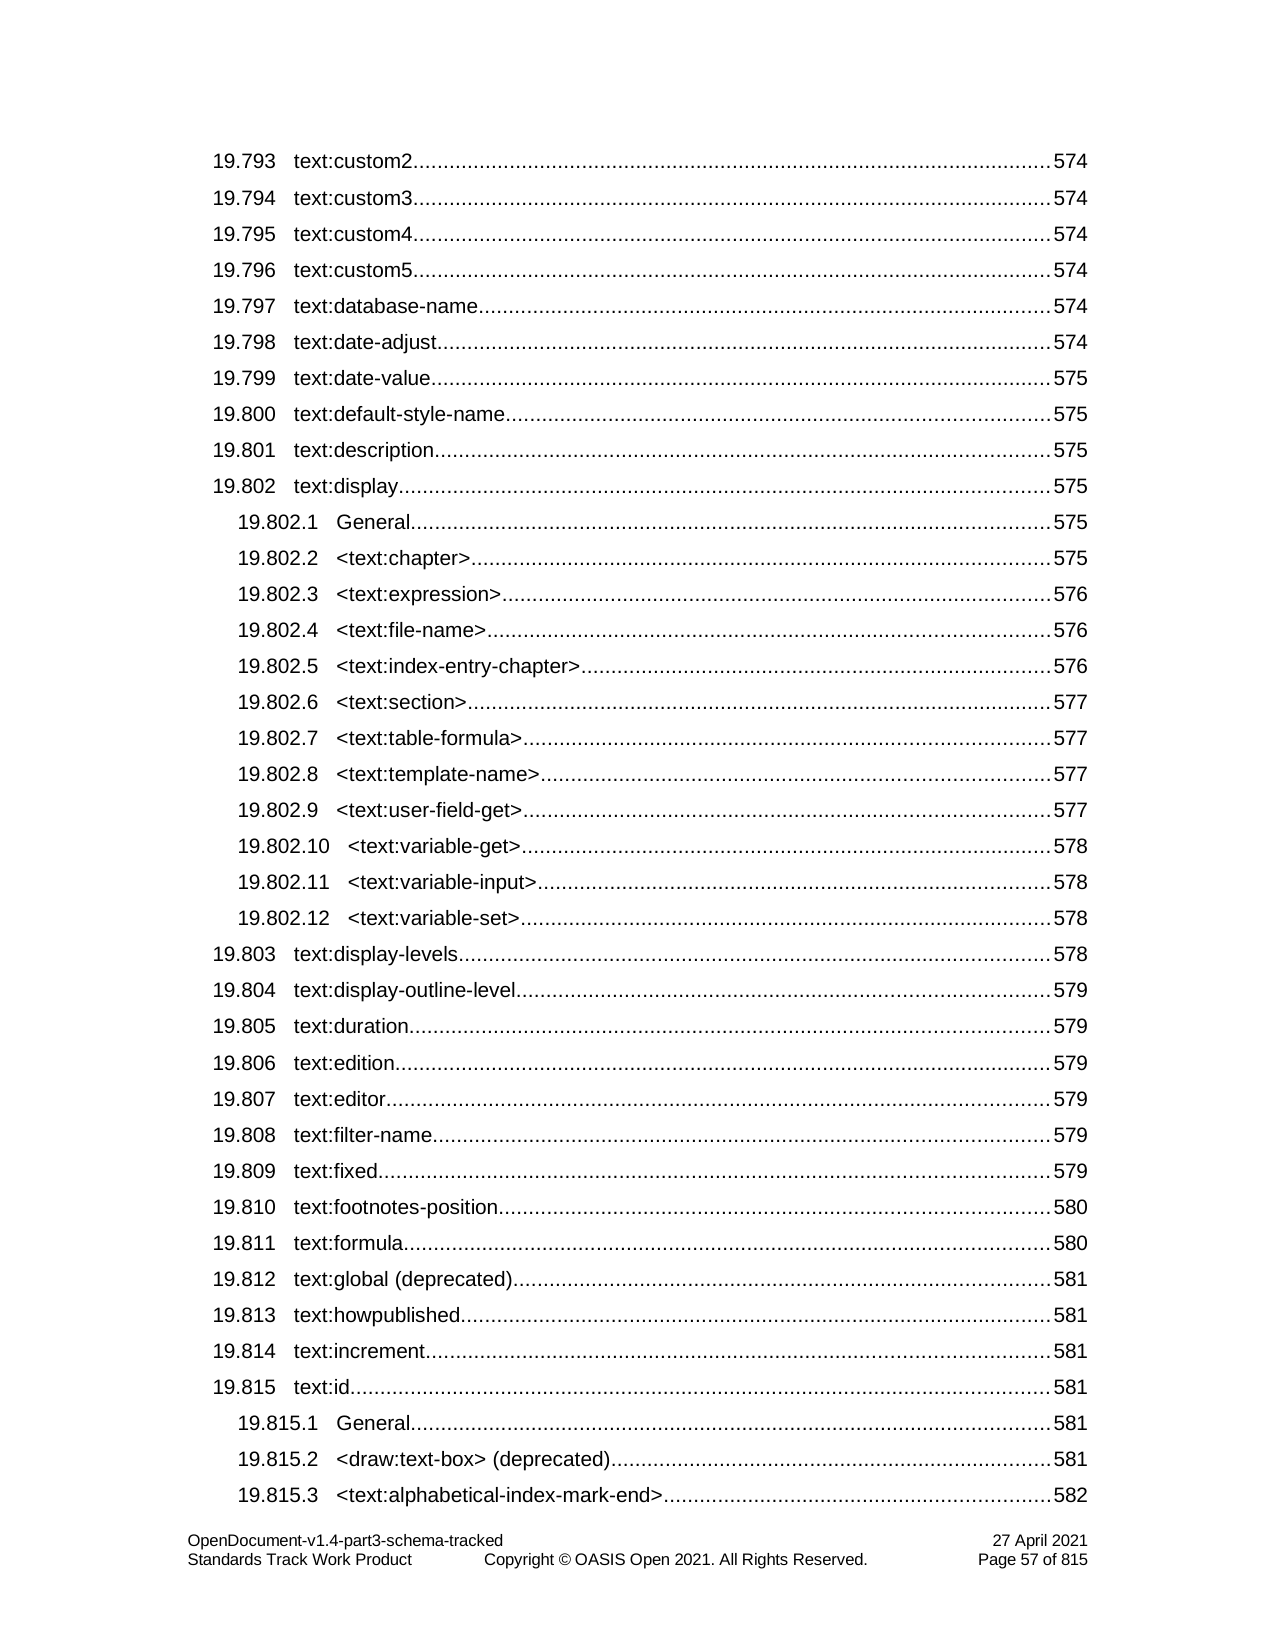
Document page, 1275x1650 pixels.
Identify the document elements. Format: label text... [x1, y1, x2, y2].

text 19.809 text:fixed 579 [212, 1159, 1088, 1183]
text 19.802.7 <text:table-formula> 577 [237, 727, 1088, 750]
text 19.798 text:date-adjust 574 [212, 330, 1088, 354]
text 19.802 text:display 575 [212, 474, 1088, 498]
text 19.815 text:id 581 [212, 1375, 1088, 1399]
text 19.800 text:default-style-name 575 [212, 402, 1088, 426]
text 19.802.5 <text:index-entry-chapter> 576 [237, 654, 1088, 678]
text 19.804 text:display-outline-level 579 [212, 979, 1088, 1002]
text 19.802.6 <text:section> 577 [237, 691, 1088, 714]
text 19.808 text:filter-name 579 [212, 1123, 1088, 1147]
text 19.795 text:custom4 574 [212, 222, 1088, 246]
text 19.811 text:formula 580 [212, 1231, 1088, 1255]
text 19.802.12 <text:variable-set> 578 [237, 907, 1088, 930]
text 19.802.1 General 575 [237, 510, 1088, 534]
text 19.803 text:display-levels 578 [212, 943, 1088, 966]
text 19.802.11 <text:variable-input> 578 [237, 871, 1088, 894]
text 19.796 text:custom5 574 [212, 258, 1088, 282]
text 19.793 text:custom2 574 [212, 150, 1088, 173]
text 19.801 text:description 575 [212, 438, 1088, 462]
text 19.802.10 <text:variable-get> 578 [237, 835, 1088, 858]
text 19.815.1 General 581 [237, 1411, 1088, 1435]
text 19.802.8 <text:template-name> 577 [237, 763, 1088, 786]
text 19.810 text:footnotes-position 580 [212, 1195, 1088, 1219]
text 19.814 text:increment 581 [212, 1339, 1088, 1363]
text 19.802.9 <text:user-field-get> 577 [237, 799, 1088, 822]
text 19.802.2 <text:chapter> 575 [237, 546, 1088, 570]
text 19.802.3 <text:expression> 576 [237, 582, 1088, 606]
text 19.812 text:global (deprecated) 581 [212, 1267, 1088, 1291]
text 19.806 text:edition 579 [212, 1051, 1088, 1074]
text 19.815.3 <text:alphabetical-index-mark-end> 582 [237, 1483, 1088, 1507]
text 19.813 text:howpublished 581 [212, 1303, 1088, 1327]
text 19.794 text:custom3 574 [212, 186, 1088, 209]
text 19.807 text:editor 579 [212, 1087, 1088, 1111]
text 19.799 text:date-value 575 [212, 366, 1088, 390]
text 19.805 text:duration 579 [212, 1015, 1088, 1038]
text 19.797 text:database-name 574 [212, 294, 1088, 318]
text 19.815.2 <draw:text-box> (deprecated) 581 [237, 1447, 1088, 1471]
text 19.802.4 <text:file-name> 576 [237, 618, 1088, 642]
